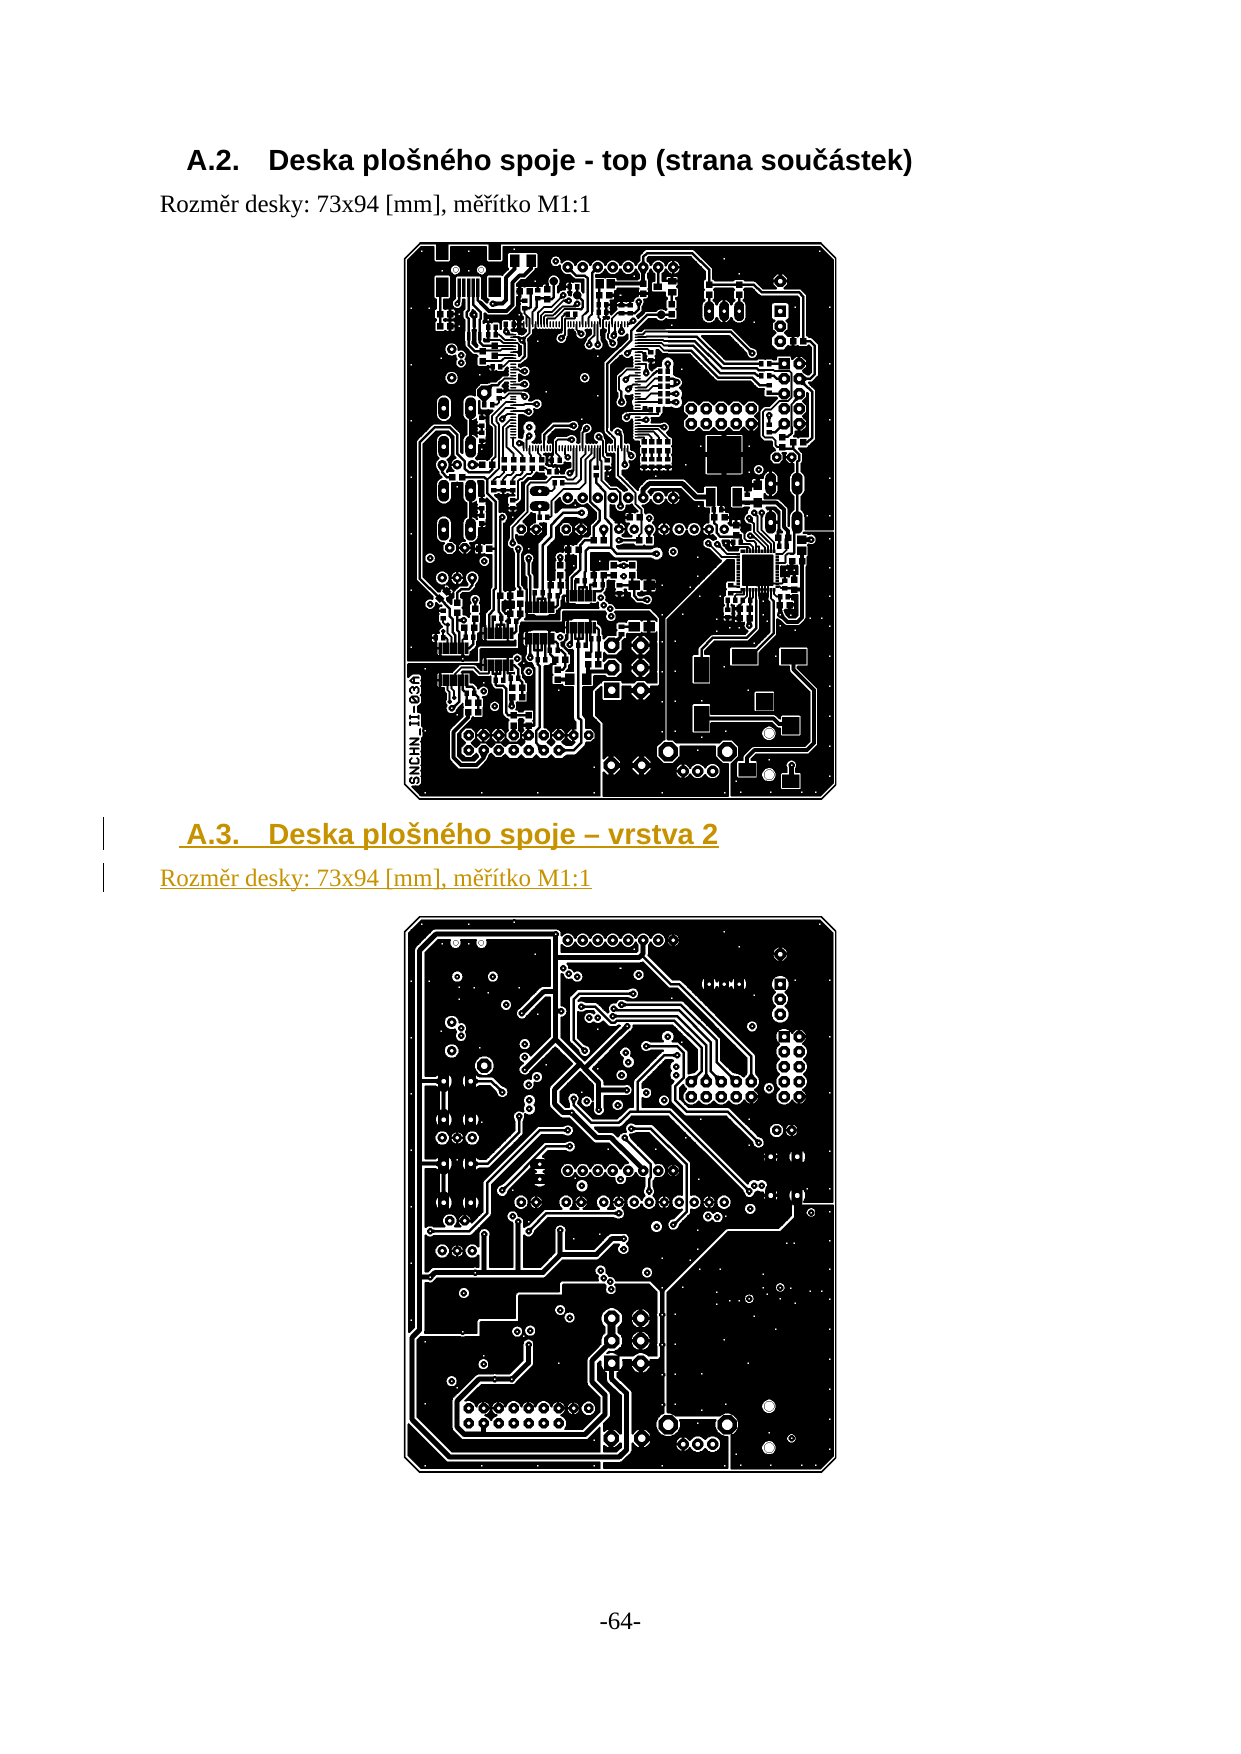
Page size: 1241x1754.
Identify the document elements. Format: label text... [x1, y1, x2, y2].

subtitle Deska plošného spoje - top (strana součástek) [179, 143, 1122, 177]
subtitle Deska plošného spoje – vrstva 2 [179, 800, 1122, 850]
text Rozměr desky: 73x94 [mm], měřítko M1:1 [118, 189, 1122, 218]
picture [403, 916, 837, 1473]
text Rozměr desky: 73x94 [mm], měřítko M1:1 [118, 863, 1122, 892]
picture [403, 242, 837, 800]
